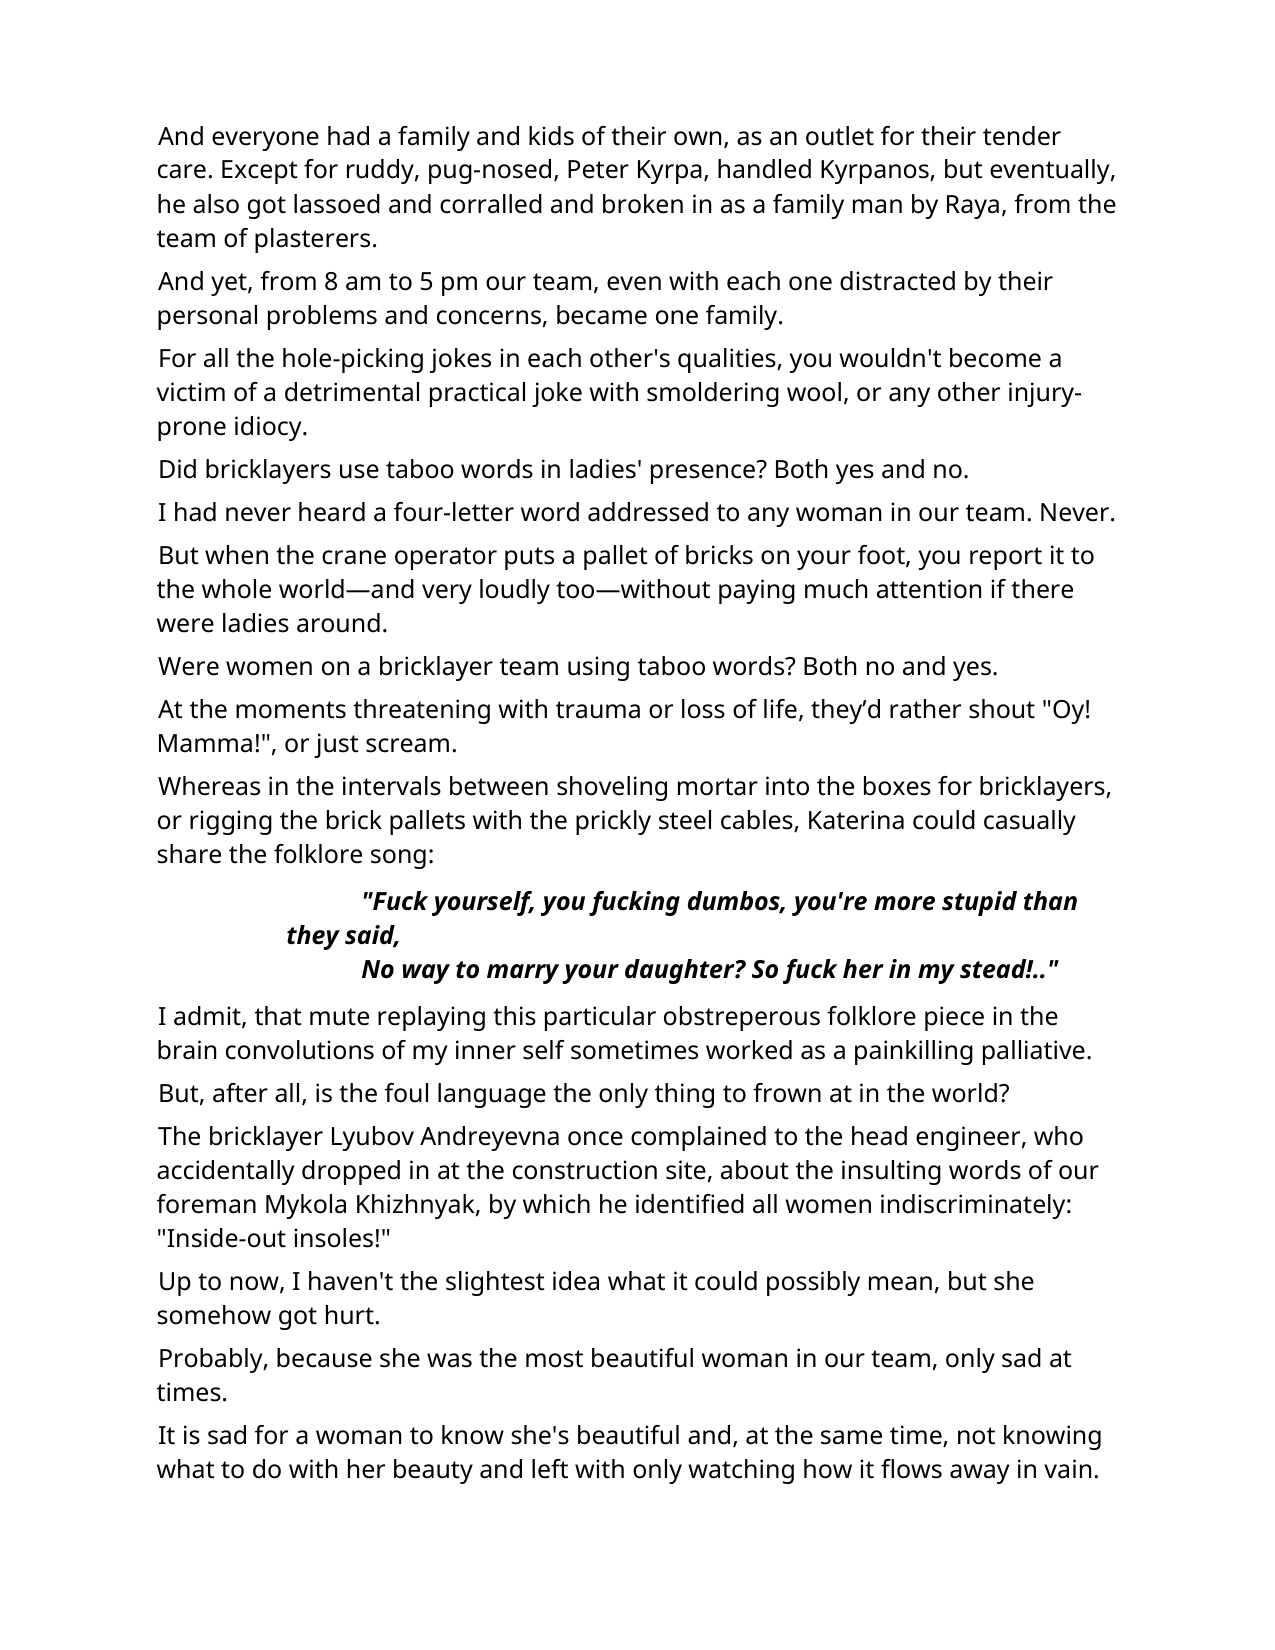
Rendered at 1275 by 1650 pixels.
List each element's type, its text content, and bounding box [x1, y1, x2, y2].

text Probably, because she was the most beautiful woman in our team, only sad at times. [156, 1341, 1118, 1409]
text Did bricklayers use taboo words in ladies' presence? Both yes and no. [156, 452, 1118, 486]
text At the moments threatening with trauma or loss of life, they’d rather shout "Oy! Mamma!", or just scream. [156, 692, 1118, 760]
text For all the hole-picking jokes in each other's qualities, you wouldn't become a victim of a detrimental practical joke with smoldering wool, or any other injury-prone idiocy. [156, 340, 1118, 443]
text Up to now, I haven't the slightest idea what it could possibly mean, but she somehow got hurt. [156, 1263, 1118, 1332]
text And everyone had a family and kids of their own, as an outlet for their tender care. Except for ruddy, pug-nosed, Peter Kyrpa, handled Kyrpanos, but eventually, he also got lassoed and corralled and broken in as a family man by Raya, from the team of plasterers. [156, 118, 1118, 254]
text "Fuck yourself, you fucking dumbos, you're more stupid than they said, [286, 883, 1118, 952]
text Whereas in the intervals between shoveling mortar into the boxes for bricklayers, or rigging the brick pallets with the prickly steel cables, Katerina could casually share the folklore song: [156, 769, 1118, 871]
text I had never heard a four-letter word addressed to any woman in our team. Never. [156, 494, 1118, 529]
text No way to marry your daughter? So fuck her in my stead!.." [286, 952, 1118, 986]
text It is sad for a woman to know she's beautiful and, at the same time, not knowing what to do with her beauty and left with only watching how it flows away in vain. [156, 1418, 1118, 1486]
text I admit, that mute replaying this particular obstreperous folklore piece in the brain convolutions of my inner self sometimes worked as a painkilling palliative. [156, 998, 1118, 1066]
text The bricklayer Lyubov Andreyevna once complained to the head engineer, who accidentally dropped in at the construction site, about the insulting words of our foreman Mykola Khizhnyak, by which he identified all women indiscriminately: "Inside-out insoles!" [156, 1118, 1118, 1254]
text But, after all, is the foul language the only thing to frown at in the world? [156, 1075, 1118, 1109]
text Were women on a bricklayer team using taboo words? Both no and yes. [156, 649, 1118, 683]
text And yet, from 8 am to 5 pm our team, even with each one distracted by their personal problems and concerns, became one family. [156, 263, 1118, 331]
text But when the crane operator puts a pallet of bricks on your foot, you report it to the whole world—and very loudly too—without paying much attention if there were ladies around. [156, 538, 1118, 640]
